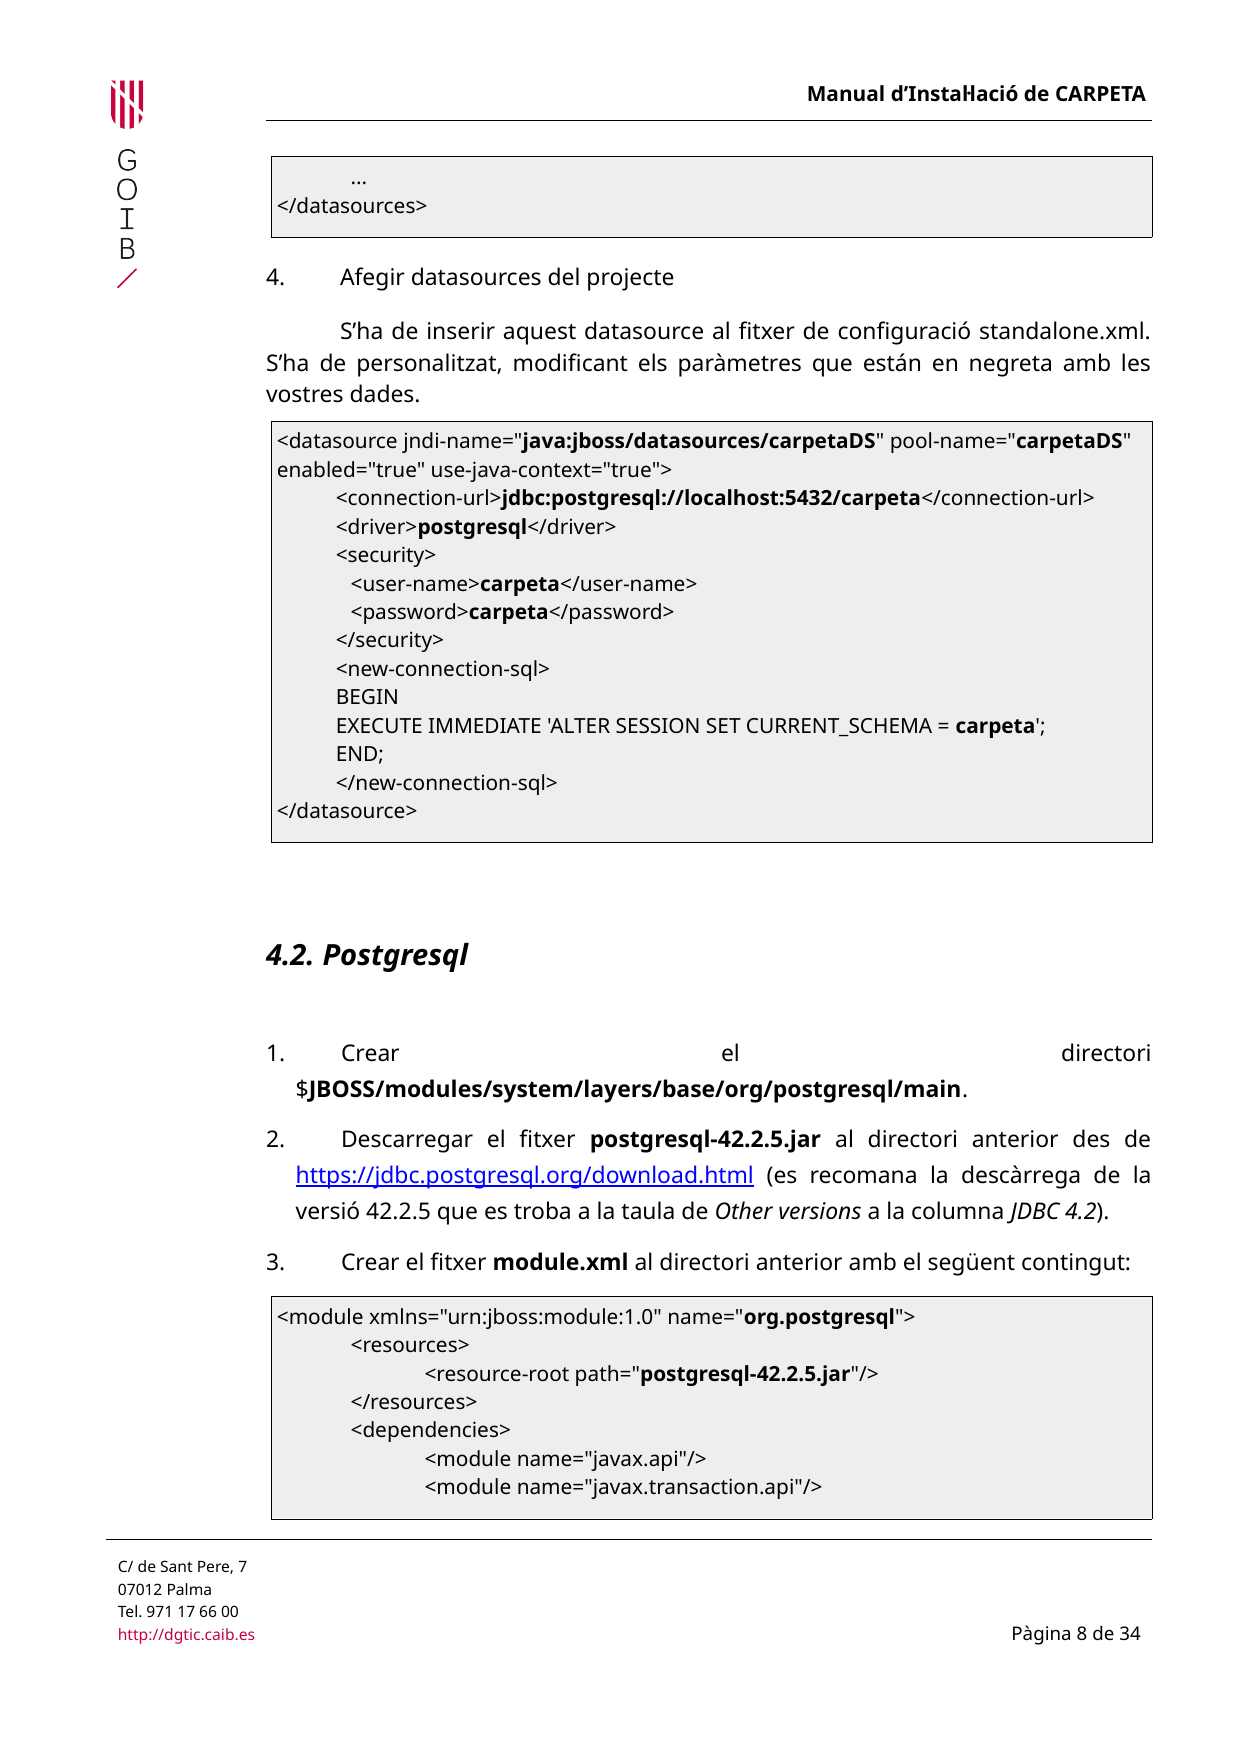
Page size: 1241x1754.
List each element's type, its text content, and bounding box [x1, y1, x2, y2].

list Crear el fitxer module.xml al directori anterior amb el següent contingut: [266, 1246, 1152, 1277]
text 4. Afegir datasources del projecte [266, 260, 1152, 292]
list Descarregar el fitxer postgresql-42.2.5.jar al directori anterior des de https://jdbc.postgresql.org/download.html (es recomana la descàrrega de la versió 42.2.5 que es troba a la taula de Other versions a la columna JDBC 4.2). [266, 1123, 1152, 1226]
list Crear el directori $JBOSS/modules/system/layers/base/org/postgresql/main. [266, 1037, 1152, 1104]
table_header <datasource jndi-name="java:jboss/datasources/carpetaDS" pool-name="carpetaDS" enabled="true" use-java-context="true"> <connection-url>jdbc:postgresql://localhost:5432/carpeta</connection-url> <driver>postgresql</driver> <security> <user-name>carpeta</user-name> <password>carpeta</password> </security> <new-connection-sql> BEGIN EXECUTE IMMEDIATE 'ALTER SESSION SET CURRENT_SCHEMA = carpeta'; END; </new-connection-sql> </datasource> [272, 422, 1152, 842]
table_header <module xmlns="urn:jboss:module:1.0" name="org.postgresql"> <resources> <resource-root path="postgresql-42.2.5.jar"/> </resources> <dependencies> <module name="javax.api"/> <module name="javax.transaction.api"/> [272, 1297, 1152, 1518]
table_header ... </datasources> [272, 157, 1152, 237]
text S’ha de inserir aquest datasource al fitxer de configuració standalone.xml. S’ha de personalitzat, modificant els paràmetres que están en negreta amb les vostres dades. [266, 315, 1152, 409]
picture [82, 57, 172, 319]
subtitle Postgresql [266, 934, 1152, 974]
